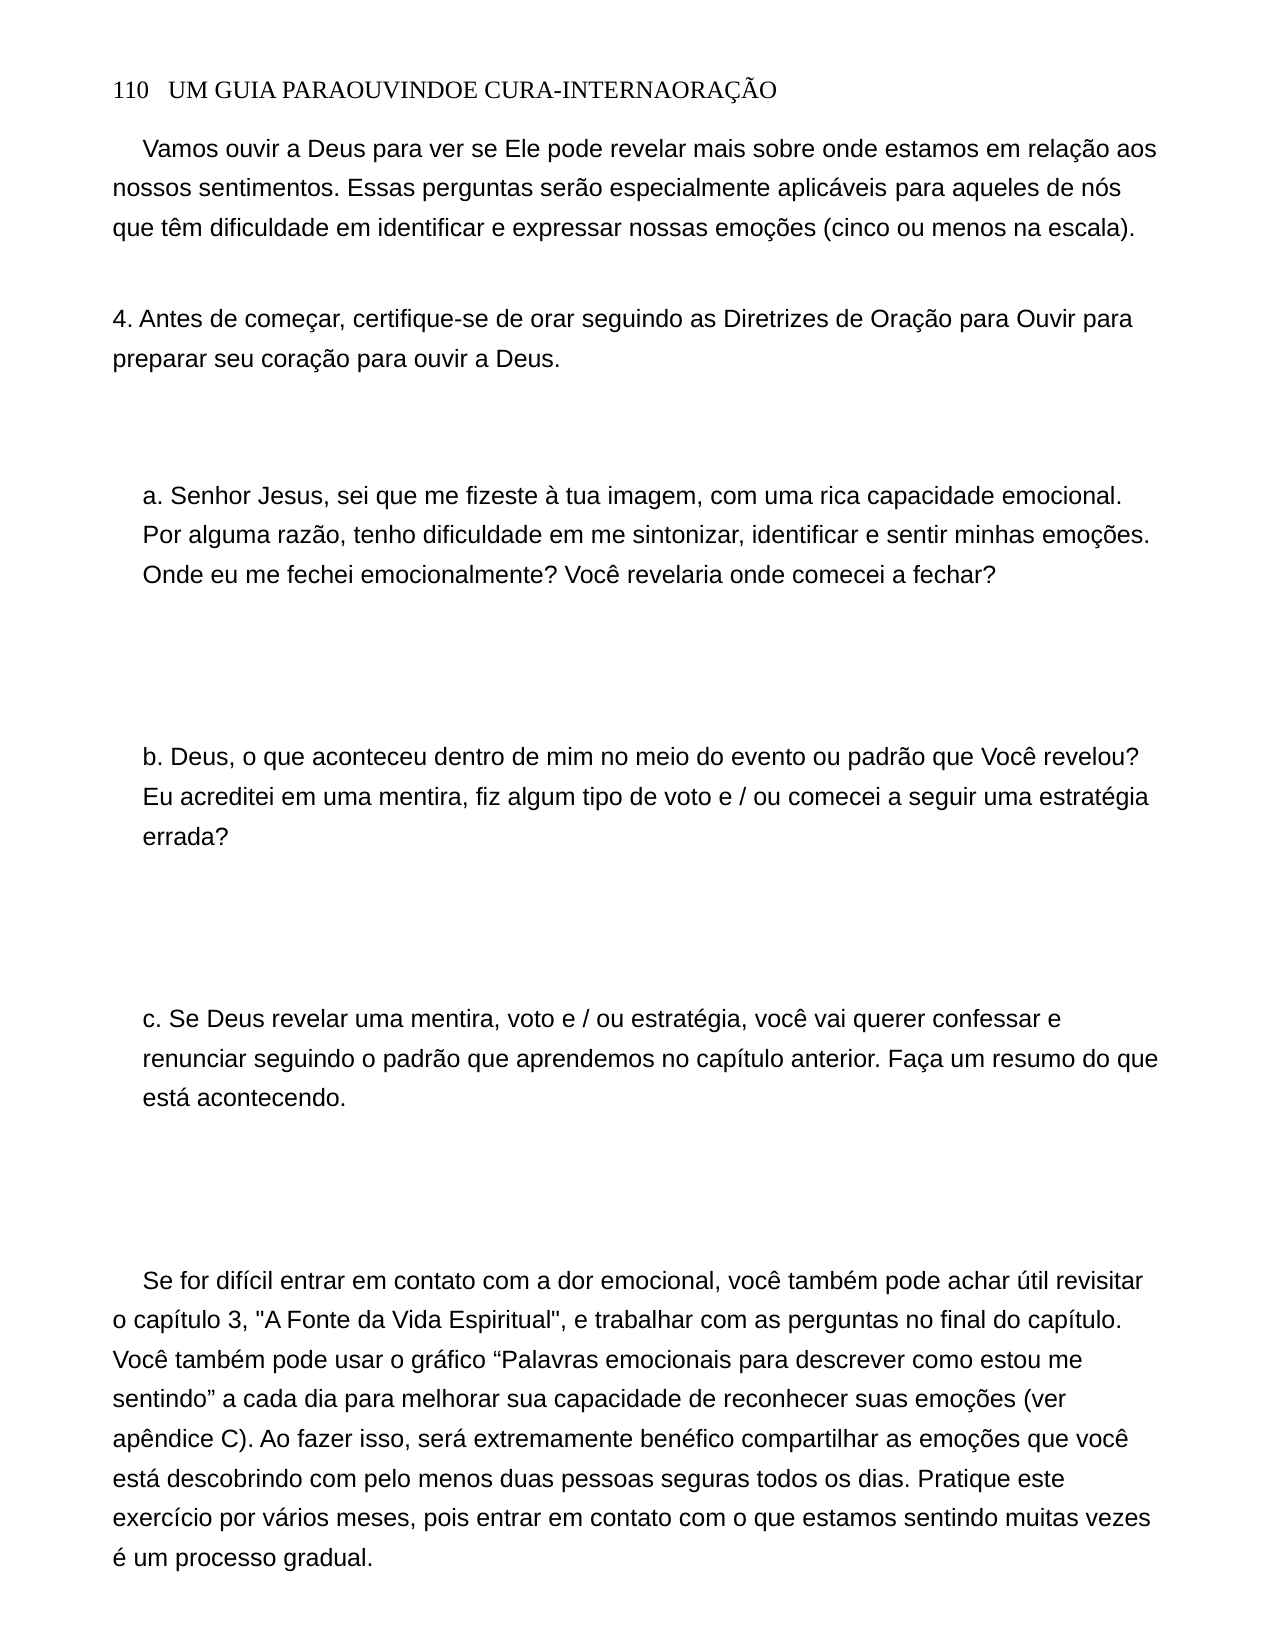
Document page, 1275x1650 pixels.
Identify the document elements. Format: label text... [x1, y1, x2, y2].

text b. Deus, o que aconteceu dentro de mim no meio do evento ou padrão que Você revelou? Eu acreditei em uma mentira, fiz algum tipo de voto e / ou comecei a seguir uma estratégia errada? [142, 742, 1162, 850]
text a. Senhor Jesus, sei que me fizeste à tua imagem, com uma rica capacidade emocional. Por alguma razão, tenho dificuldade em me sintonizar, identificar e sentir minhas emoções. Onde eu me fechei emocionalmente? Você revelaria onde comecei a fechar? [142, 481, 1162, 588]
text Se for difícil entrar em contato com a dor emocional, você também pode achar útil revisitar o capítulo 3, "A Fonte da Vida Espiritual", e trabalhar com as perguntas no final do capítulo. Você também pode usar o gráfico “Palavras emocionais para descrever como estou me sentindo” a cada dia para melhorar sua capacidade de reconhecer suas emoções (ver apêndice C). Ao fazer isso, será extremamente benéfico compartilhar as emoções que você está descobrindo com pelo menos duas pessoas seguras todos os dias. Pratique este exercício por vários meses, pois entrar em contato com o que estamos sentindo muitas vezes é um processo gradual. [112, 1266, 1162, 1571]
text 4. Antes de começar, certifique-se de orar seguindo as Diretrizes de Oração para Ouvir para preparar seu coração para ouvir a Deus. [112, 304, 1162, 372]
text c. Se Deus revelar uma mentira, voto e / ou estratégia, você vai querer confessar e renunciar seguindo o padrão que aprendemos no capítulo anterior. Faça um resumo do que está acontecendo. [142, 1004, 1162, 1112]
text Vamos ouvir a Deus para ver se Ele pode revelar mais sobre onde estamos em relação aos nossos sentimentos. Essas perguntas serão especialmente aplicáveis ​​para aqueles de nós que têm dificuldade em identificar e expressar nossas emoções (cinco ou menos na escala). [112, 134, 1162, 242]
